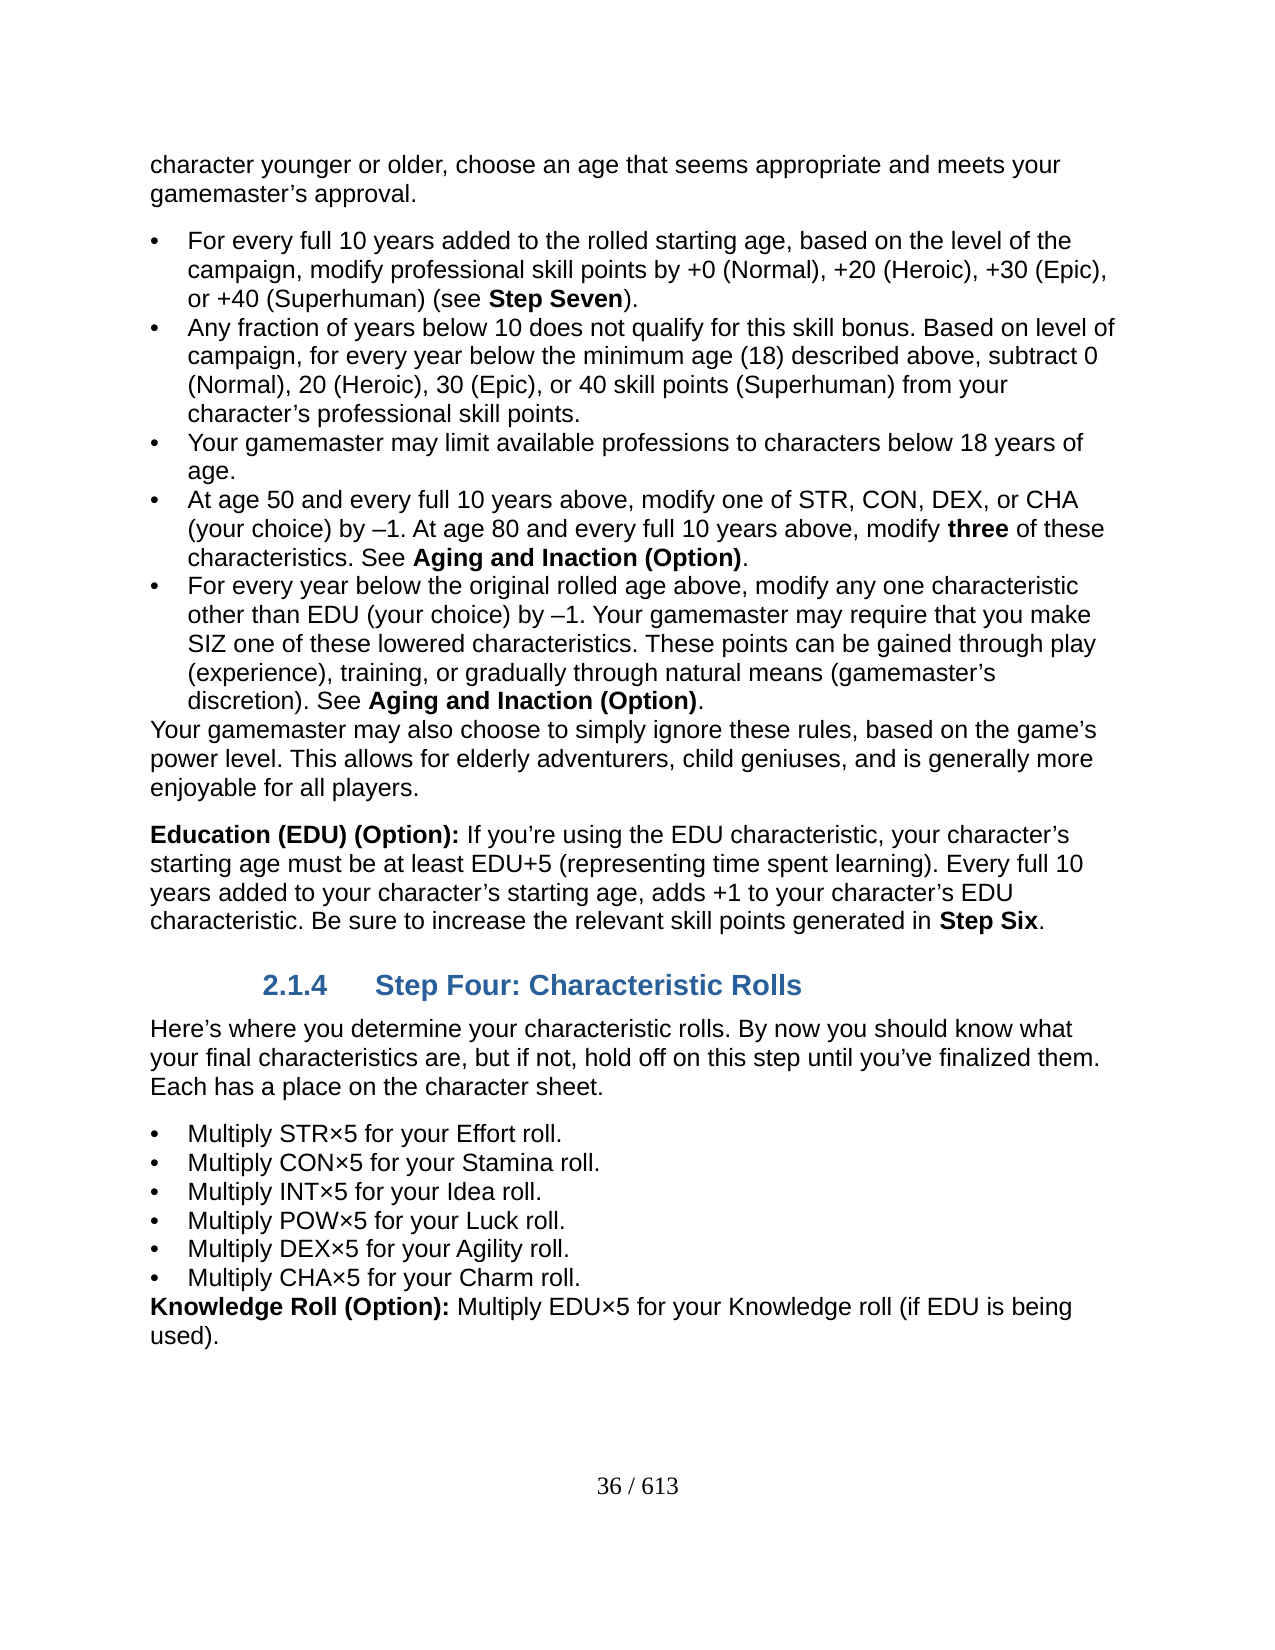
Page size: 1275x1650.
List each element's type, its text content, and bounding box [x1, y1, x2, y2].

text • Your gamemaster may limit available professions to characters below 18 years of age. [150, 427, 1125, 485]
text Education (EDU) (Option): If you’re using the EDU characteristic, your character’s starting age must be at least EDU+5 (representing time spent learning). Every full 10 years added to your character’s starting age, adds +1 to your character’s EDU characteristic. Be sure to increase the relevant skill points generated in Step Six. [150, 820, 1125, 935]
text • Multiply CHA×5 for your Charm roll. [150, 1263, 1125, 1292]
text Here’s where you determine your characteristic rolls. By now you should know what your final characteristics are, but if not, hold off on this step until you’ve finalized them. Each has a place on the character sheet. [150, 1014, 1125, 1101]
text character younger or older, choose an age that seems appropriate and meets your gamemaster’s approval. [150, 150, 1125, 207]
subtitle Step Four: Characteristic Rolls [262, 968, 1125, 1002]
text • Multiply INT×5 for your Idea roll. [150, 1177, 1125, 1206]
text • For every year below the original rolled age above, modify any one characteristic other than EDU (your choice) by –1. Your gamemaster may require that you make SIZ one of these lowered characteristics. These points can be gained through play (experience), training, or gradually through natural means (gamemaster’s discretion). See Aging and Inaction (Option). [150, 571, 1125, 715]
text Knowledge Roll (Option): Multiply EDU×5 for your Knowledge roll (if EDU is being used). [150, 1292, 1125, 1349]
text Your gamemaster may also choose to simply ignore these rules, based on the game’s power level. This allows for elderly adventurers, child geniuses, and is generally more enjoyable for all players. [150, 715, 1125, 801]
text • At age 50 and every full 10 years above, modify one of STR, CON, DEX, or CHA (your choice) by –1. At age 80 and every full 10 years above, modify three of these characteristics. See Aging and Inaction (Option). [150, 485, 1125, 571]
text • Multiply DEX×5 for your Agility roll. [150, 1234, 1125, 1263]
text • Multiply STR×5 for your Effort roll. [150, 1119, 1125, 1148]
text • Any fraction of years below 10 does not qualify for this skill bonus. Based on level of campaign, for every year below the minimum age (18) described above, subtract 0 (Normal), 20 (Heroic), 30 (Epic), or 40 skill points (Superhuman) from your character’s professional skill points. [150, 312, 1125, 427]
text • Multiply POW×5 for your Luck roll. [150, 1206, 1125, 1234]
text • Multiply CON×5 for your Stamina roll. [150, 1148, 1125, 1177]
text • For every full 10 years added to the rolled starting age, based on the level of the campaign, modify professional skill points by +0 (Normal), +20 (Heroic), +30 (Epic), or +40 (Superhuman) (see Step Seven). [150, 226, 1125, 312]
